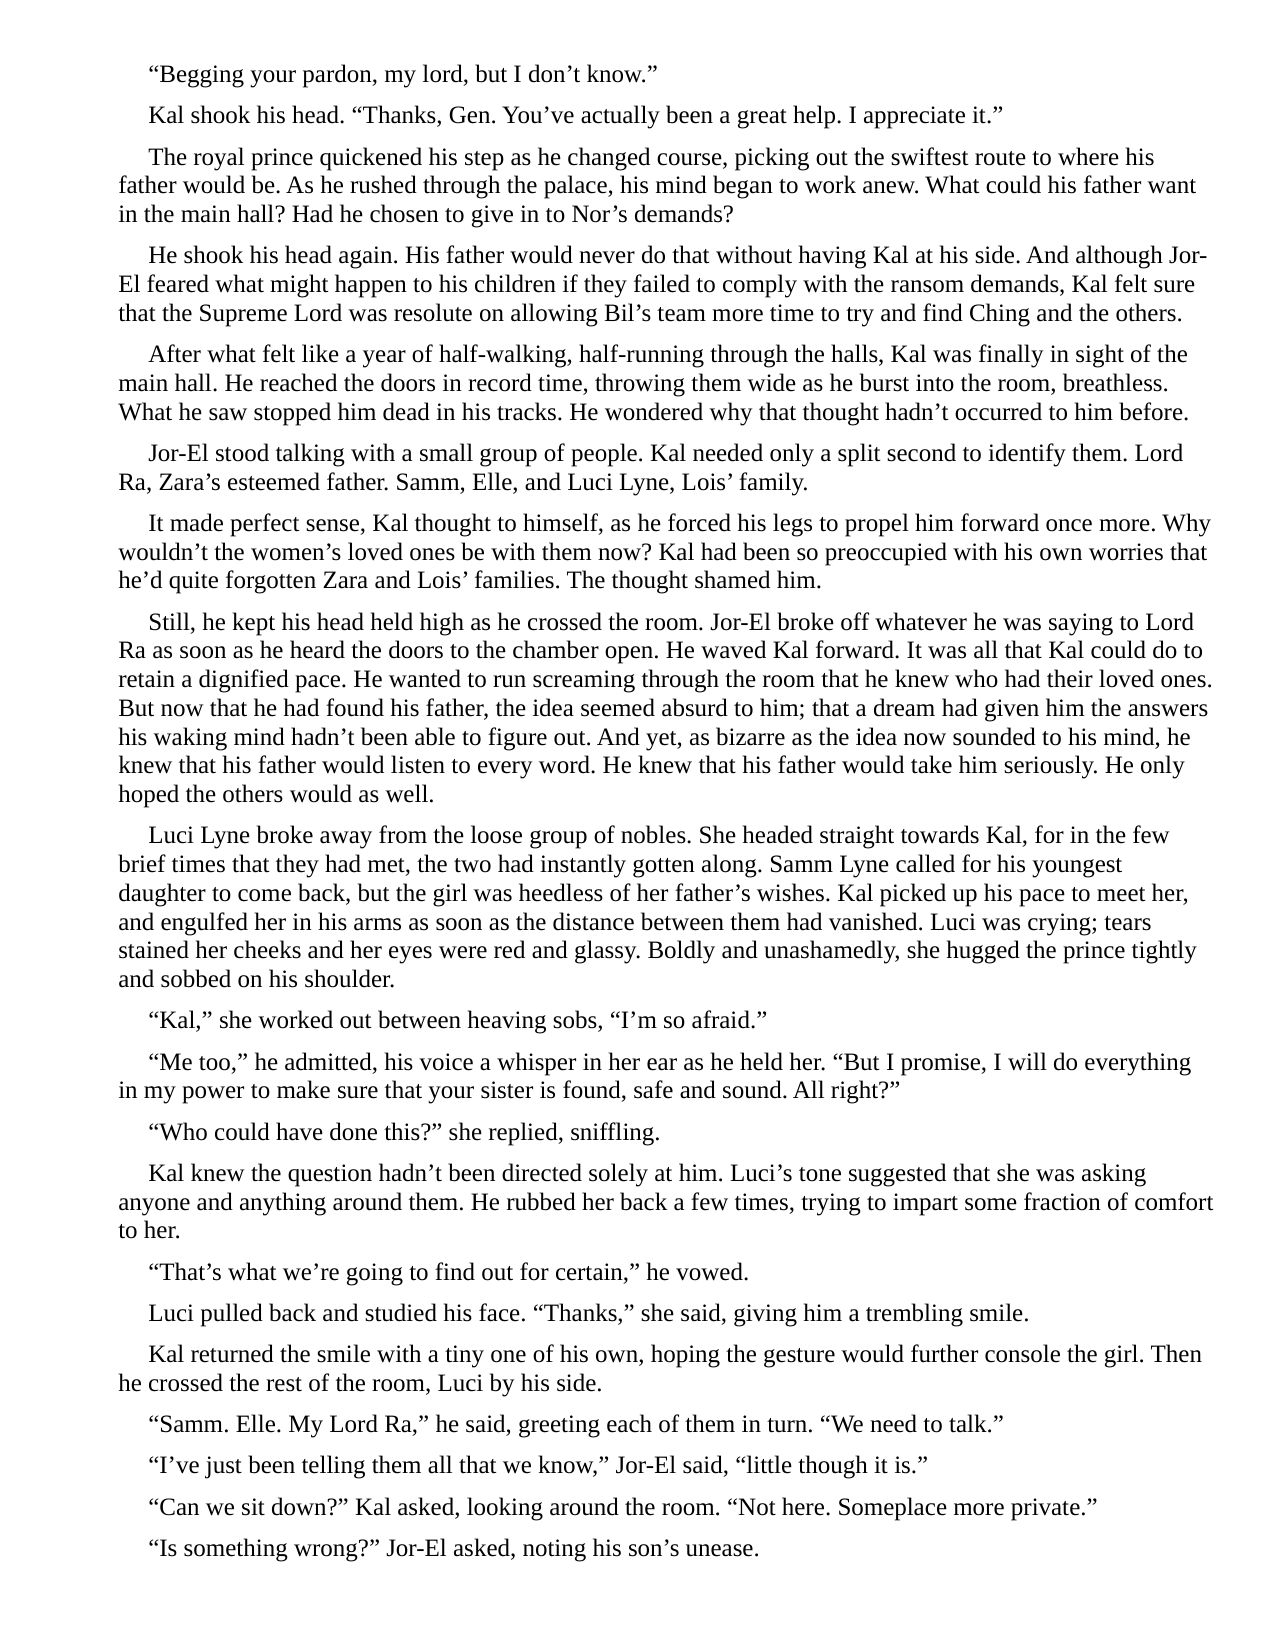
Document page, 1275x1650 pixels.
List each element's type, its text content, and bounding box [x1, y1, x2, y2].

text “Me too,” he admitted, his voice a whisper in her ear as he held her. “But I promise, I will do everything in my power to make sure that your sister is found, safe and sound. All right?” [118, 1047, 1216, 1104]
text “I’ve just been telling them all that we know,” Jor-El said, “little though it is.” [118, 1450, 1216, 1479]
text “Can we sit down?” Kal asked, looking around the room. “Not here. Someplace more private.” [118, 1492, 1216, 1520]
text Jor-El stood talking with a small group of people. Kal needed only a split second to identify them. Lord Ra, Zara’s esteemed father. Samm, Elle, and Luci Lyne, Lois’ family. [118, 438, 1216, 495]
text “Is something wrong?” Jor-El asked, noting his son’s unease. [118, 1533, 1216, 1562]
text “Samm. Elle. My Lord Ra,” he said, greeting each of them in turn. “We need to talk.” [118, 1409, 1216, 1438]
text Luci pulled back and studied his face. “Thanks,” she said, giving him a trembling smile. [118, 1298, 1216, 1327]
text After what felt like a year of half-walking, half-running through the halls, Kal was finally in sight of the main hall. He reached the doors in record time, throwing them wide as he burst into the room, breathless. What he saw stopped him dead in his tracks. He wondered why that thought hadn’t occurred to him before. [118, 339, 1216, 425]
text He shook his head again. His father would never do that without having Kal at his side. And although Jor-El feared what might happen to his children if they failed to comply with the ransom demands, Kal felt sure that the Supreme Lord was resolute on allowing Bil’s team more time to try and find Ching and the others. [118, 240, 1216, 327]
text Kal knew the question hadn’t been directed solely at him. Luci’s tone suggested that she was asking anyone and anything around them. He rubbed her back a few times, trying to impart some fraction of comfort to her. [118, 1158, 1216, 1244]
text It made perfect sense, Kal thought to himself, as he forced his legs to propel him forward once more. Why wouldn’t the women’s loved ones be with them now? Kal had been so preoccupied with his own worries that he’d quite forgotten Zara and Lois’ families. The thought shamed him. [118, 508, 1216, 594]
text Still, he kept his head held high as he crossed the room. Jor-El broke off whatever he was saying to Lord Ra as soon as he heard the doors to the chamber open. He waved Kal forward. It was all that Kal could do to retain a dignified pace. He wanted to run screaming through the room that he knew who had their loved ones. But now that he had found his father, the idea seemed absurd to him; that a dream had given him the answers his waking mind hadn’t been able to figure out. And yet, as bizarre as the idea now sounded to his mind, he knew that his father would listen to every word. He knew that his father would take him seriously. He only hoped the others would as well. [118, 607, 1216, 808]
text The royal prince quickened his step as he changed course, picking out the swiftest route to where his father would be. As he rushed through the palace, his mind began to work anew. What could his father want in the main hall? Had he chosen to give in to Nor’s demands? [118, 142, 1216, 228]
text “Who could have done this?” she replied, sniffling. [118, 1117, 1216, 1145]
text “Begging your pardon, my lord, but I don’t know.” [118, 59, 1216, 88]
text Kal returned the smile with a tiny one of his own, hoping the gesture would further console the girl. Then he crossed the rest of the room, Luci by his side. [118, 1339, 1216, 1397]
text Luci Lyne broke away from the loose group of nobles. She headed straight towards Kal, for in the few brief times that they had met, the two had instantly gotten along. Samm Lyne called for his youngest daughter to come back, but the girl was heedless of her father’s wishes. Kal picked up his pace to meet her, and engulfed her in his arms as soon as the distance between them had vanished. Luci was crying; tears stained her cheeks and her eyes were red and glassy. Boldly and unashamedly, she hugged the prince tightly and sobbed on his shoulder. [118, 820, 1216, 993]
text “Kal,” she worked out between heaving sobs, “I’m so afraid.” [118, 1005, 1216, 1034]
text Kal shook his head. “Thanks, Gen. You’ve actually been a great help. I appreciate it.” [118, 100, 1216, 129]
text “That’s what we’re going to find out for certain,” he vowed. [118, 1257, 1216, 1285]
